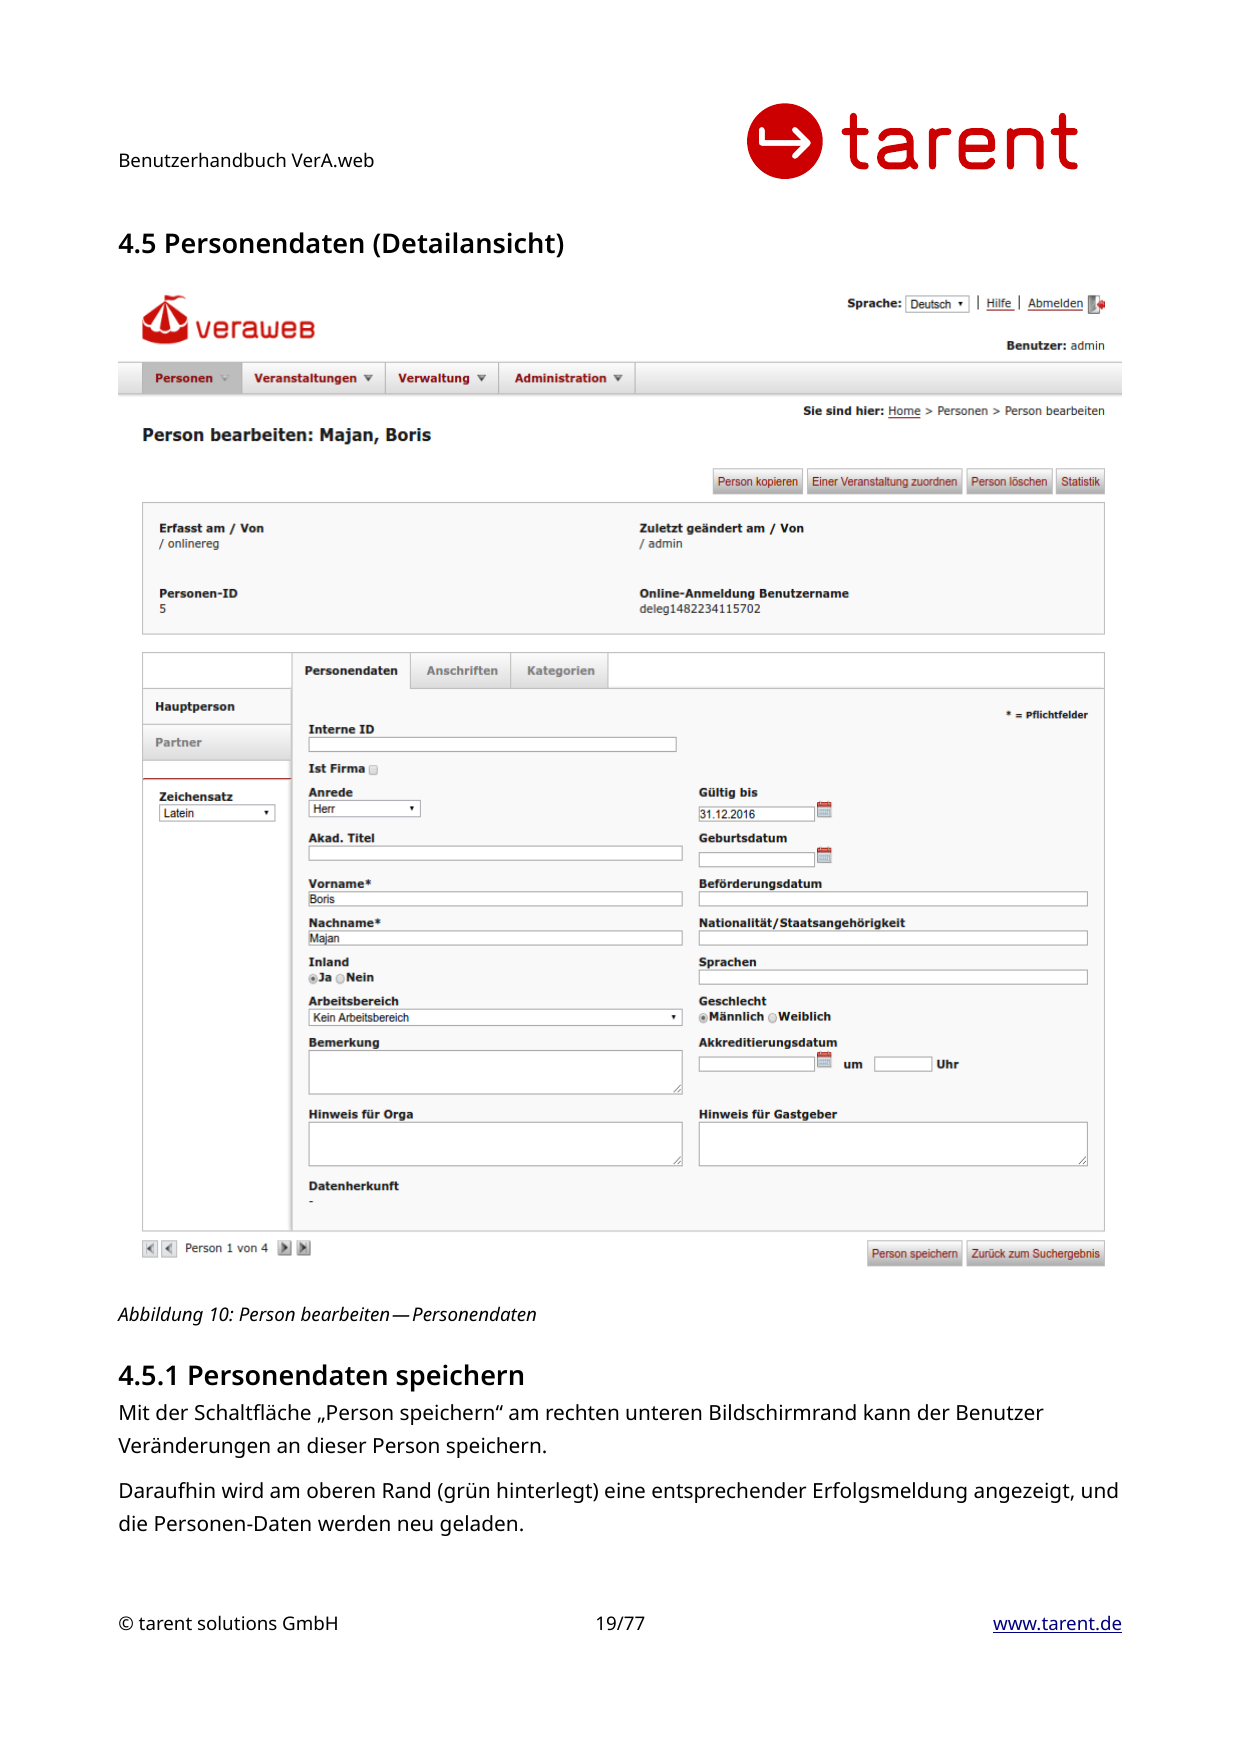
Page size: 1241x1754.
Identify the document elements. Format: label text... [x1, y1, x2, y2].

text Daraufhin wird am oberen Rand (grün hinterlegt) eine entsprechender Erfolgsmeldung angezeigt, und die Personen-Daten werden neu geladen. [118, 1476, 1122, 1537]
subtitle [118, 267, 1122, 290]
subtitle Personendaten (Detailansicht) [118, 225, 1122, 262]
picture [118, 290, 1122, 1274]
subtitle Personendaten speichern [118, 1327, 1122, 1393]
text Mit der Schaltfläche „Person speichern“ am rechten unteren Bildschirmrand kann der Benutzer Veränderungen an dieser Person speichern. [118, 1398, 1122, 1459]
text Abbildung 10: Person bearbeiten — Personendaten [118, 1274, 1122, 1327]
